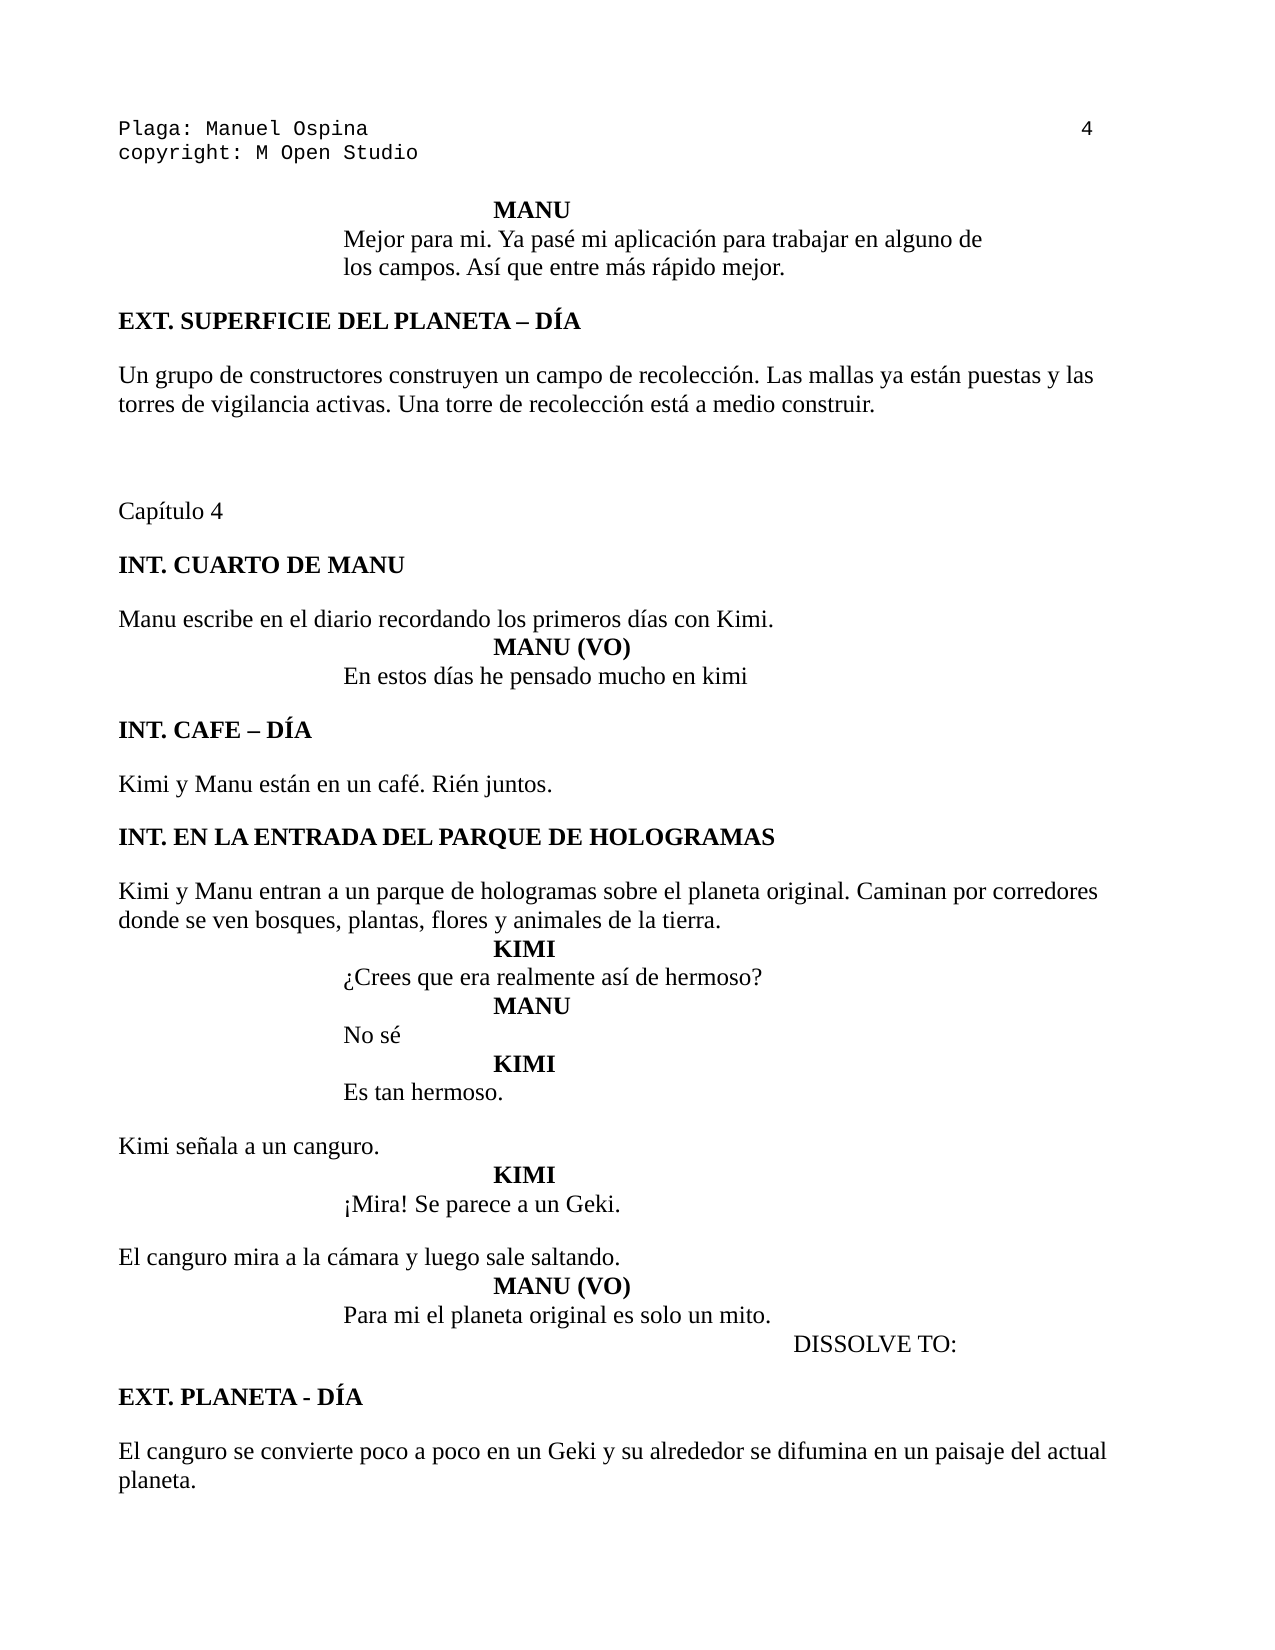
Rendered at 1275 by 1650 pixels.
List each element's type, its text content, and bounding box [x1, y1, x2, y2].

text Kimi [493, 1160, 1007, 1189]
text Ext. Superficie del planeta – día [118, 306, 1157, 335]
text Kimi y Manu están en un café. Rién juntos. [118, 769, 1157, 797]
text Kimi [493, 934, 1007, 962]
text Un grupo de constructores construyen un campo de recolección. Las mallas ya están puestas y las torres de vigilancia activas. Una torre de recolección está a medio construir. [118, 360, 1157, 417]
text Para mi el planeta original es solo un mito. [343, 1300, 1007, 1329]
text Dissolve to: [793, 1329, 1157, 1357]
text Es tan hermoso. [343, 1077, 1007, 1106]
text En estos días he pensado mucho en kimi [343, 661, 1007, 690]
text Mejor para mi. Ya pasé mi aplicación para trabajar en alguno de los campos. Así que entre más rápido mejor. [343, 224, 1007, 281]
text Manu (VO) [493, 632, 1007, 661]
text ¿Crees que era realmente así de hermoso? [343, 962, 1007, 991]
text ext. Planeta - día [118, 1382, 1157, 1411]
text El canguro se convierte poco a poco en un Geki y su alrededor se difumina en un paisaje del actual planeta. [118, 1436, 1157, 1494]
text int. cafe – día [118, 715, 1157, 744]
text Capítulo 4 [118, 496, 1157, 525]
text Kimi señala a un canguro. [118, 1131, 1157, 1160]
text Manu (vo) [493, 1271, 1007, 1300]
text No sé [343, 1020, 1007, 1049]
text ¡Mira! Se parece a un Geki. [343, 1189, 1007, 1217]
text Int. En la entrada del parque de hologramas [118, 822, 1157, 851]
text Kimi y Manu entran a un parque de hologramas sobre el planeta original. Caminan por corredores donde se ven bosques, plantas, flores y animales de la tierra. [118, 876, 1157, 934]
text El canguro mira a la cámara y luego sale saltando. [118, 1242, 1157, 1271]
text Manu escribe en el diario recordando los primeros días con Kimi. [118, 604, 1157, 632]
text Kimi [493, 1049, 1007, 1077]
text Manu [493, 195, 1007, 224]
text int. Cuarto de manu [118, 550, 1157, 579]
text Manu [493, 991, 1007, 1020]
